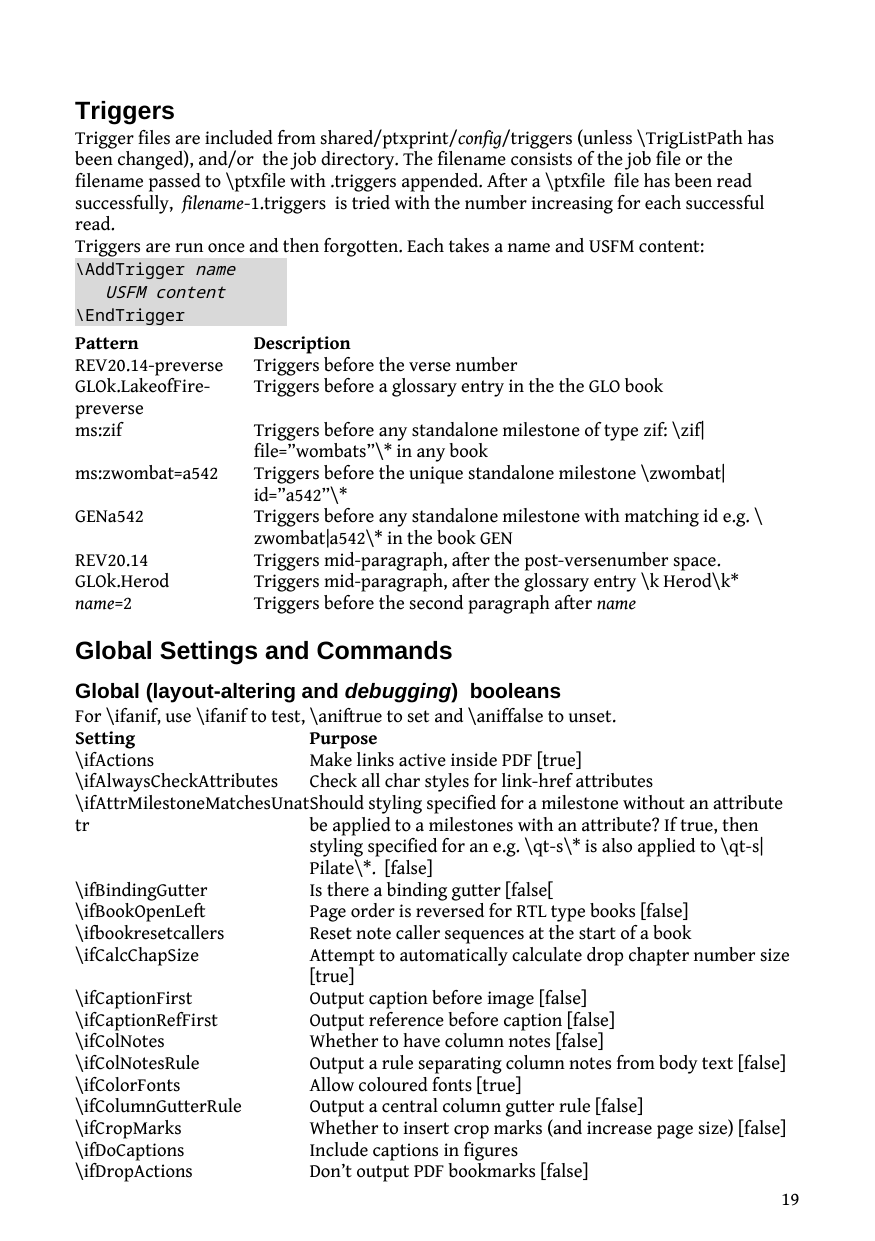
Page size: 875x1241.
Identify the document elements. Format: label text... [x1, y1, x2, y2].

table_cell \ifBookOpenLeft [75, 901, 309, 923]
table_cell Triggers before any standalone milestone of type zif: \zif|file=”wombats”\* in any book [254, 420, 796, 463]
text For \ifanif, use \ifanif to test, \aniftrue to set and \aniffalse to unset. [75, 706, 799, 728]
table_cell Whether to insert crop marks (and increase page size) [false] [309, 1118, 796, 1139]
table_cell \ifDoCaptions [75, 1140, 309, 1161]
table_cell Triggers before the verse number [254, 355, 796, 377]
table_cell Don’t output PDF bookmarks [false] [309, 1161, 796, 1183]
table_cell Output a rule separating column notes from body text [false] [309, 1053, 796, 1074]
table_header \AddTrigger name USFM content \EndTrigger [75, 258, 287, 326]
table_header Description [254, 333, 796, 355]
table_cell \ifbookresetcallers [75, 923, 309, 944]
table_cell GLOk.LakeofFire-preverse [75, 377, 253, 420]
table_cell \ifCaptionFirst [75, 988, 309, 1009]
table_cell Is there a binding gutter [false[ [309, 880, 796, 901]
table_header Setting [75, 728, 309, 749]
table_cell Page order is reversed for RTL type books [false] [309, 901, 796, 923]
table_cell Triggers before the second paragraph after name [254, 593, 796, 615]
table_cell \ifBindingGutter [75, 880, 309, 901]
table_cell Check all char styles for link-href attributes [309, 771, 796, 793]
table_cell REV20.14 [75, 550, 253, 572]
subtitle Triggers [75, 96, 799, 124]
table_cell \ifCaptionRefFirst [75, 1010, 309, 1031]
table_cell Attempt to automatically calculate drop chapter number size [true] [309, 945, 796, 988]
table_cell ms:zif [75, 420, 253, 463]
table_cell GENa542 [75, 507, 253, 550]
table_cell \ifActions [75, 750, 309, 771]
table_cell REV20.14-preverse [75, 355, 253, 377]
table_cell \ifAlwaysCheckAttributes [75, 771, 309, 793]
table_cell \ifColorFonts [75, 1075, 309, 1096]
table_cell Triggers before a glossary entry in the the GLO book [254, 377, 796, 420]
table_cell Should styling specified for a milestone without an attribute be applied to a milestones with an attribute? If true, then styling specified for an e.g. \qt-s\* is also applied to \qt-s|Pilate\*. [false] [309, 793, 796, 879]
table_cell \ifColNotesRule [75, 1053, 309, 1074]
table_header Pattern [75, 333, 253, 355]
text Trigger files are included from shared/ptxprint/config/triggers (unless \TrigListPath has been changed), and/or the job directory. The filename consists of the job file or the filename passed to \ptxfile with .triggers appended. After a \ptxfile file has been read successfully, filename-1.triggers is tried with the number increasing for each successful read. [75, 128, 799, 236]
table_cell name=2 [75, 593, 253, 615]
table_cell Triggers before the unique standalone milestone \zwombat|id=”a542”\* [254, 463, 796, 507]
table_cell \ifDropActions [75, 1161, 309, 1183]
table_cell Output reference before caption [false] [309, 1010, 796, 1031]
table_cell GLOk.Herod [75, 572, 253, 593]
table_header Purpose [309, 728, 796, 749]
subtitle Global (layout-altering and debugging) booleans [75, 679, 799, 703]
table_cell Whether to have column notes [false] [309, 1031, 796, 1053]
table_cell \ifColNotes [75, 1031, 309, 1053]
table_cell Allow coloured fonts [true] [309, 1075, 796, 1096]
table_cell \ifCalcChapSize [75, 945, 309, 988]
table_cell Make links active inside PDF [true] [309, 750, 796, 771]
text Triggers are run once and then forgotten. Each takes a name and USFM content: [75, 236, 799, 258]
table_cell Output a central column gutter rule [false] [309, 1096, 796, 1118]
table_cell Triggers mid-paragraph, after the post-versenumber space. [254, 550, 796, 572]
table_cell Reset note caller sequences at the start of a book [309, 923, 796, 944]
table_cell Triggers before any standalone milestone with matching id e.g. \zwombat|a542\* in the book GEN [254, 507, 796, 550]
table_cell Triggers mid-paragraph, after the glossary entry \k Herod\k* [254, 572, 796, 593]
table_header [288, 258, 797, 326]
table_cell ms:zwombat=a542 [75, 463, 253, 507]
subtitle Global Settings and Commands [75, 636, 799, 664]
table_cell \⁠ifAttrMilestoneMatchesUnattr [75, 793, 309, 879]
table_cell \ifColumnGutterRule [75, 1096, 309, 1118]
table_cell Include captions in figures [309, 1140, 796, 1161]
table_cell Output caption before image [false] [309, 988, 796, 1009]
table_cell \ifCropMarks [75, 1118, 309, 1139]
